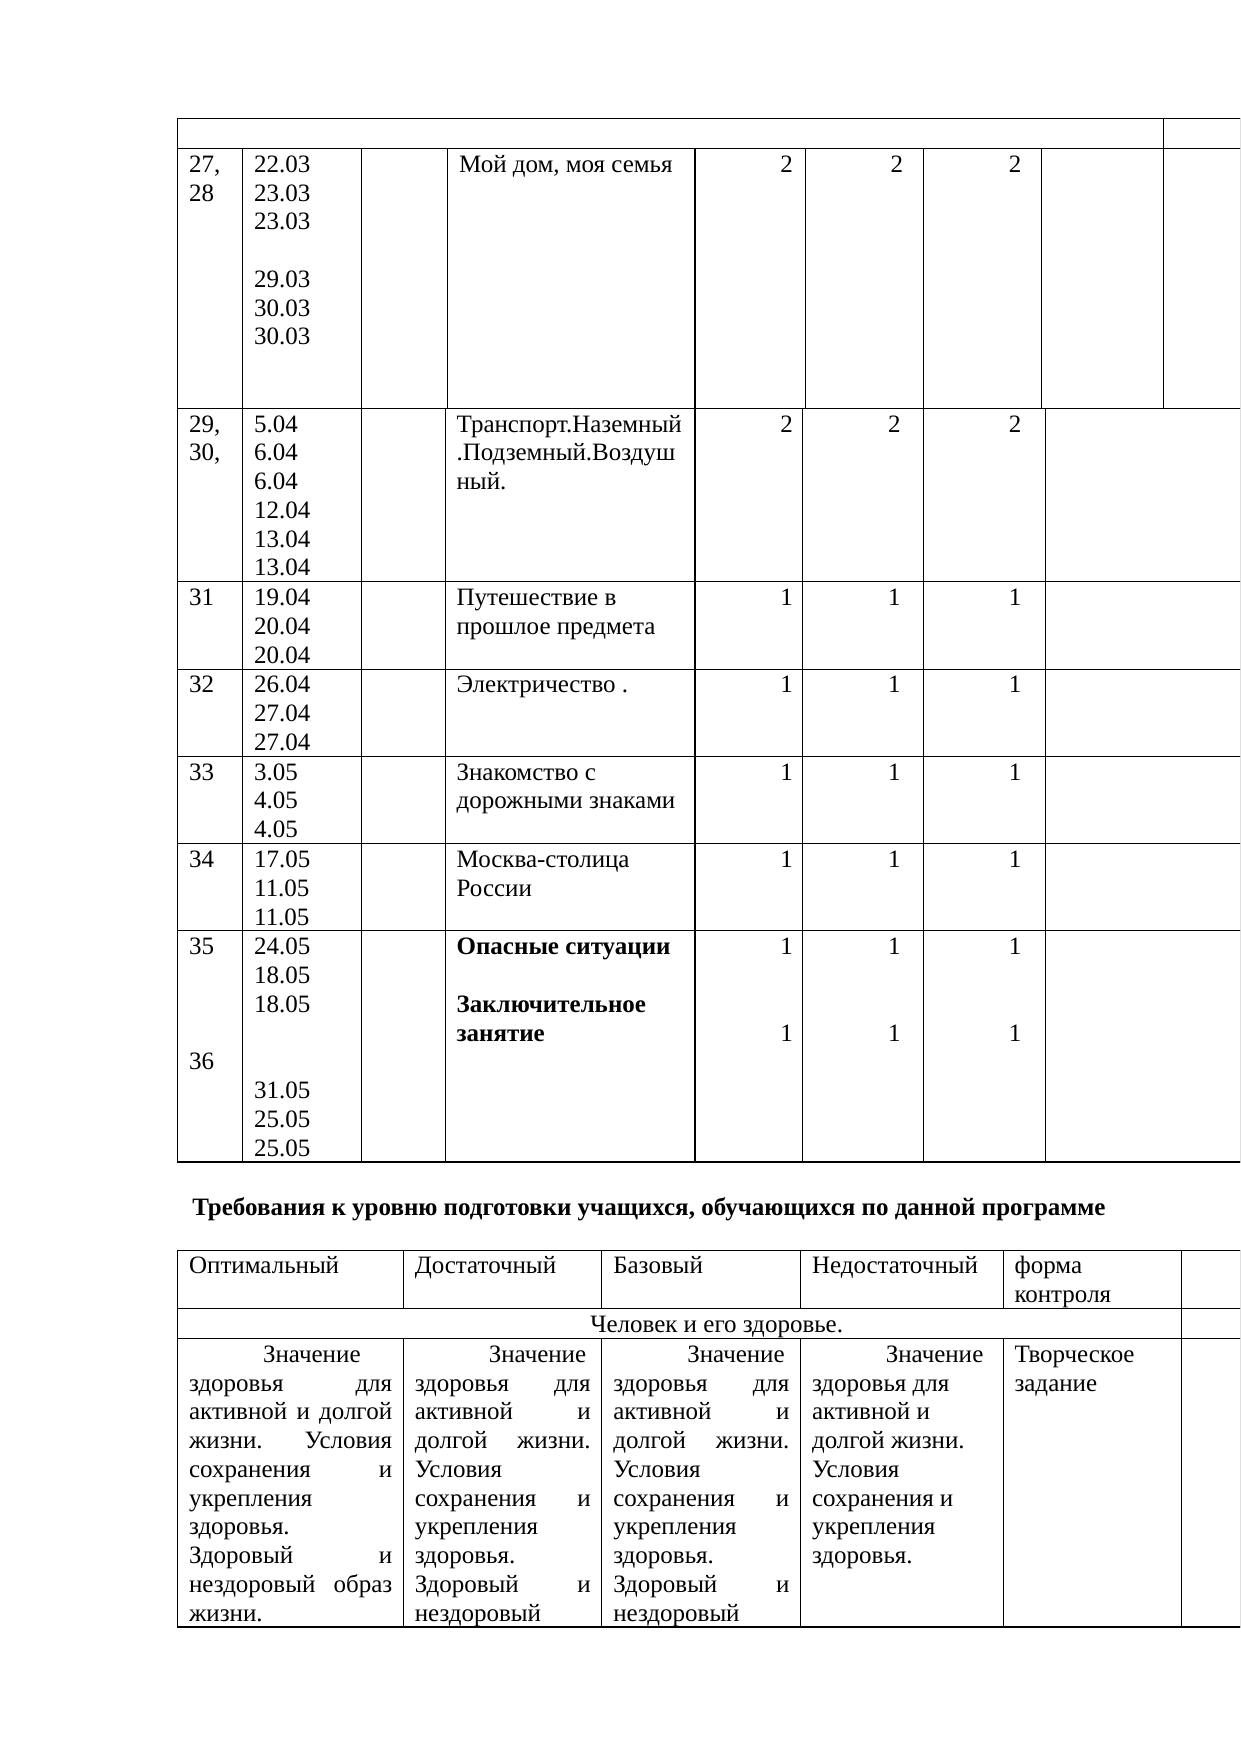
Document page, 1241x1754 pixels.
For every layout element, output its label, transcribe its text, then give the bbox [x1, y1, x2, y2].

table_cell 2 [696, 409, 802, 581]
table_cell 1 [696, 757, 802, 843]
table_cell 31 [178, 582, 242, 668]
table_cell Значение здоровья для активной и долгой жизни. Условия сохранения и укрепления здоровья. Здоровый и нездоровый [602, 1339, 800, 1626]
table_cell 22.03 23.03 23.03 29.03 30.03 30.03 [243, 149, 361, 408]
table_cell Значение здоровья для активной и долгой жизни. Условия сохранения и укрепления здоровья. [801, 1339, 1003, 1626]
table_cell [1046, 670, 1240, 756]
table_cell Значение здоровья для активной и долгой жизни. Условия сохранения и укрепления здоровья. Здоровый и нездоровый образ жизни. [178, 1339, 403, 1626]
table_cell 1 [924, 670, 1045, 756]
table_cell 32 [178, 670, 242, 756]
table_cell Путешествие в прошлое предмета [446, 582, 694, 668]
table_header Базовый [602, 1251, 800, 1308]
table_cell 34 [178, 844, 242, 930]
table_cell 1 1 [803, 931, 923, 1161]
table_cell Значение здоровья для активной и долгой жизни. Условия сохранения и укрепления здоровья. Здоровый и нездоровый [404, 1339, 601, 1626]
table_cell 5.04 6.04 6.04 12.04 13.04 13.04 [243, 409, 361, 581]
table_cell [1046, 582, 1240, 668]
table_cell Электричество . [446, 670, 694, 756]
table_cell [1042, 149, 1163, 408]
table_cell [1046, 844, 1240, 930]
table_cell [1046, 931, 1240, 1161]
table_cell 3.05 4.05 4.05 [243, 757, 361, 843]
table_cell [362, 409, 445, 581]
table_cell 26.04 27.04 27.04 [243, 670, 361, 756]
table_cell [1046, 757, 1240, 843]
table_cell 2 [803, 409, 923, 581]
table_cell 2 [924, 409, 1045, 581]
table_cell [362, 670, 445, 756]
table_cell [362, 149, 447, 408]
table_header Оптимальный [178, 1251, 403, 1308]
table_cell 1 [696, 582, 802, 668]
table_header Достаточный [404, 1251, 601, 1308]
table_cell 2 [696, 149, 805, 408]
table_cell 33 [178, 757, 242, 843]
table_cell [1182, 1309, 1240, 1338]
table_cell 1 [803, 844, 923, 930]
table_cell Мой дом, моя семья [448, 149, 694, 408]
table_cell [362, 582, 445, 668]
table_cell [362, 931, 445, 1161]
table_cell Человек и его здоровье. [178, 1309, 1181, 1338]
table_cell 1 [924, 582, 1045, 668]
table_cell 1 1 [924, 931, 1045, 1161]
table_cell 24.05 18.05 18.05 31.05 25.05 25.05 [243, 931, 361, 1161]
table_cell 1 [924, 844, 1045, 930]
table_cell [1046, 409, 1240, 581]
table_cell 35 36 [178, 931, 242, 1161]
table_cell Транспорт.Наземный.Подземный.Воздушный. [446, 409, 694, 581]
table_cell [1164, 149, 1240, 408]
table_cell [178, 119, 1163, 148]
table_header Недостаточный [801, 1251, 1003, 1308]
table_cell 2 [924, 149, 1041, 408]
table_cell 1 [803, 757, 923, 843]
table_cell [362, 757, 445, 843]
table_cell 29, 30, [178, 409, 242, 581]
table_cell 1 [803, 670, 923, 756]
table_cell 17.05 11.05 11.05 [243, 844, 361, 930]
table_cell 1 [803, 582, 923, 668]
table_cell 1 [696, 670, 802, 756]
table_header [1182, 1251, 1240, 1308]
table_cell [1182, 1339, 1240, 1626]
table_cell Знакомство с дорожными знаками [446, 757, 694, 843]
table_cell 19.04 20.04 20.04 [243, 582, 361, 668]
table_cell Москва-столица России [446, 844, 694, 930]
table_cell 27,28 [178, 149, 242, 408]
table_cell 1 1 [696, 931, 802, 1161]
table_cell [362, 844, 445, 930]
table_cell 1 [696, 844, 802, 930]
table_cell Творческое задание [1004, 1339, 1181, 1626]
table_cell Опасные ситуации Заключительное занятие [446, 931, 694, 1161]
table_header форма контроля [1004, 1251, 1181, 1308]
text Требования к уровню подготовки учащихся, обучающихся по данной программе [118, 1192, 1122, 1221]
table_cell 1 [924, 757, 1045, 843]
table_cell [1164, 119, 1240, 148]
table_cell 2 [806, 149, 923, 408]
